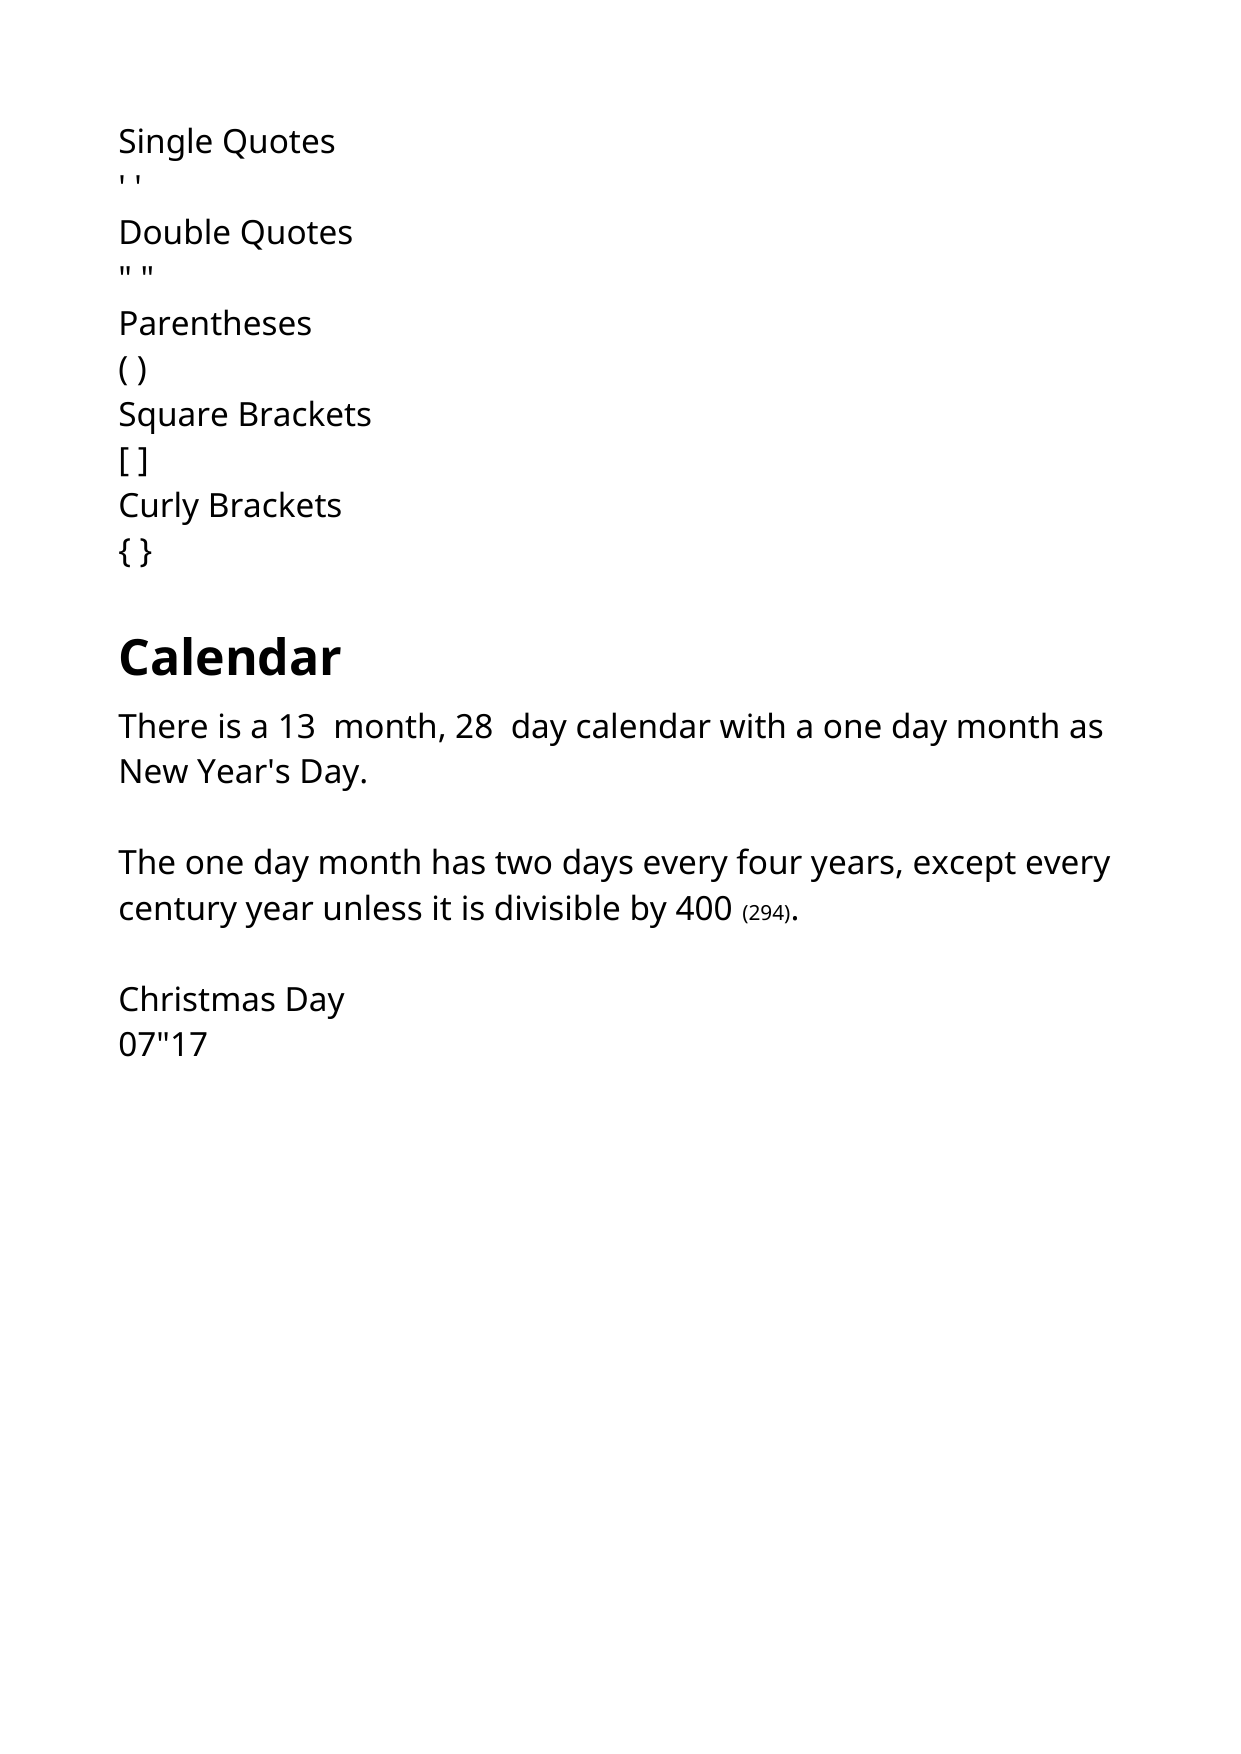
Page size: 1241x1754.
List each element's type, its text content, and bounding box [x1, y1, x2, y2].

text The one day month has two days every four years, except every century year unless it is divisible by 400 (294). [118, 839, 1122, 930]
text " " [118, 254, 1122, 300]
text There is a 13 month, 28 day calendar with a one day month as New Year's Day. [118, 703, 1122, 794]
subtitle Calendar [118, 622, 1122, 690]
text ( ) [118, 345, 1122, 391]
text Christmas Day [118, 975, 1122, 1021]
text Single Quotes [118, 118, 1122, 163]
text [ ] [118, 436, 1122, 481]
text ' ' [118, 163, 1122, 209]
text 07"17 [118, 1021, 1122, 1066]
text Square Brackets [118, 391, 1122, 436]
text Double Quotes [118, 209, 1122, 254]
text Curly Brackets [118, 481, 1122, 527]
text { } [118, 527, 1122, 572]
text Parentheses [118, 300, 1122, 345]
